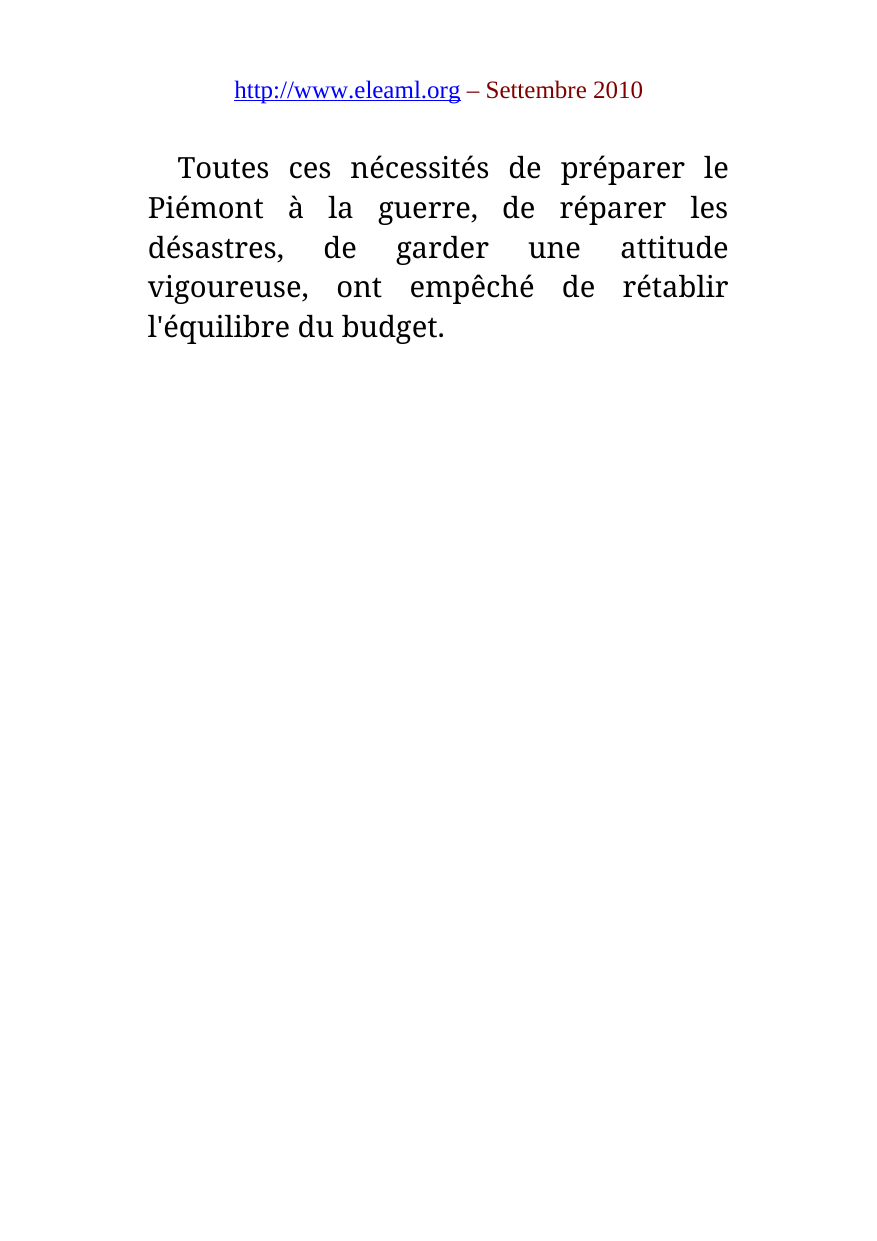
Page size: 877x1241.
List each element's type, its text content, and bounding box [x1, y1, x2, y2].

text Toutes ces nécessités de préparer le Piémont à la guerre, de réparer les désastres, de garder une attitude vigoureuse, ont empêché de rétablir l'équilibre du budget. [148, 148, 729, 346]
